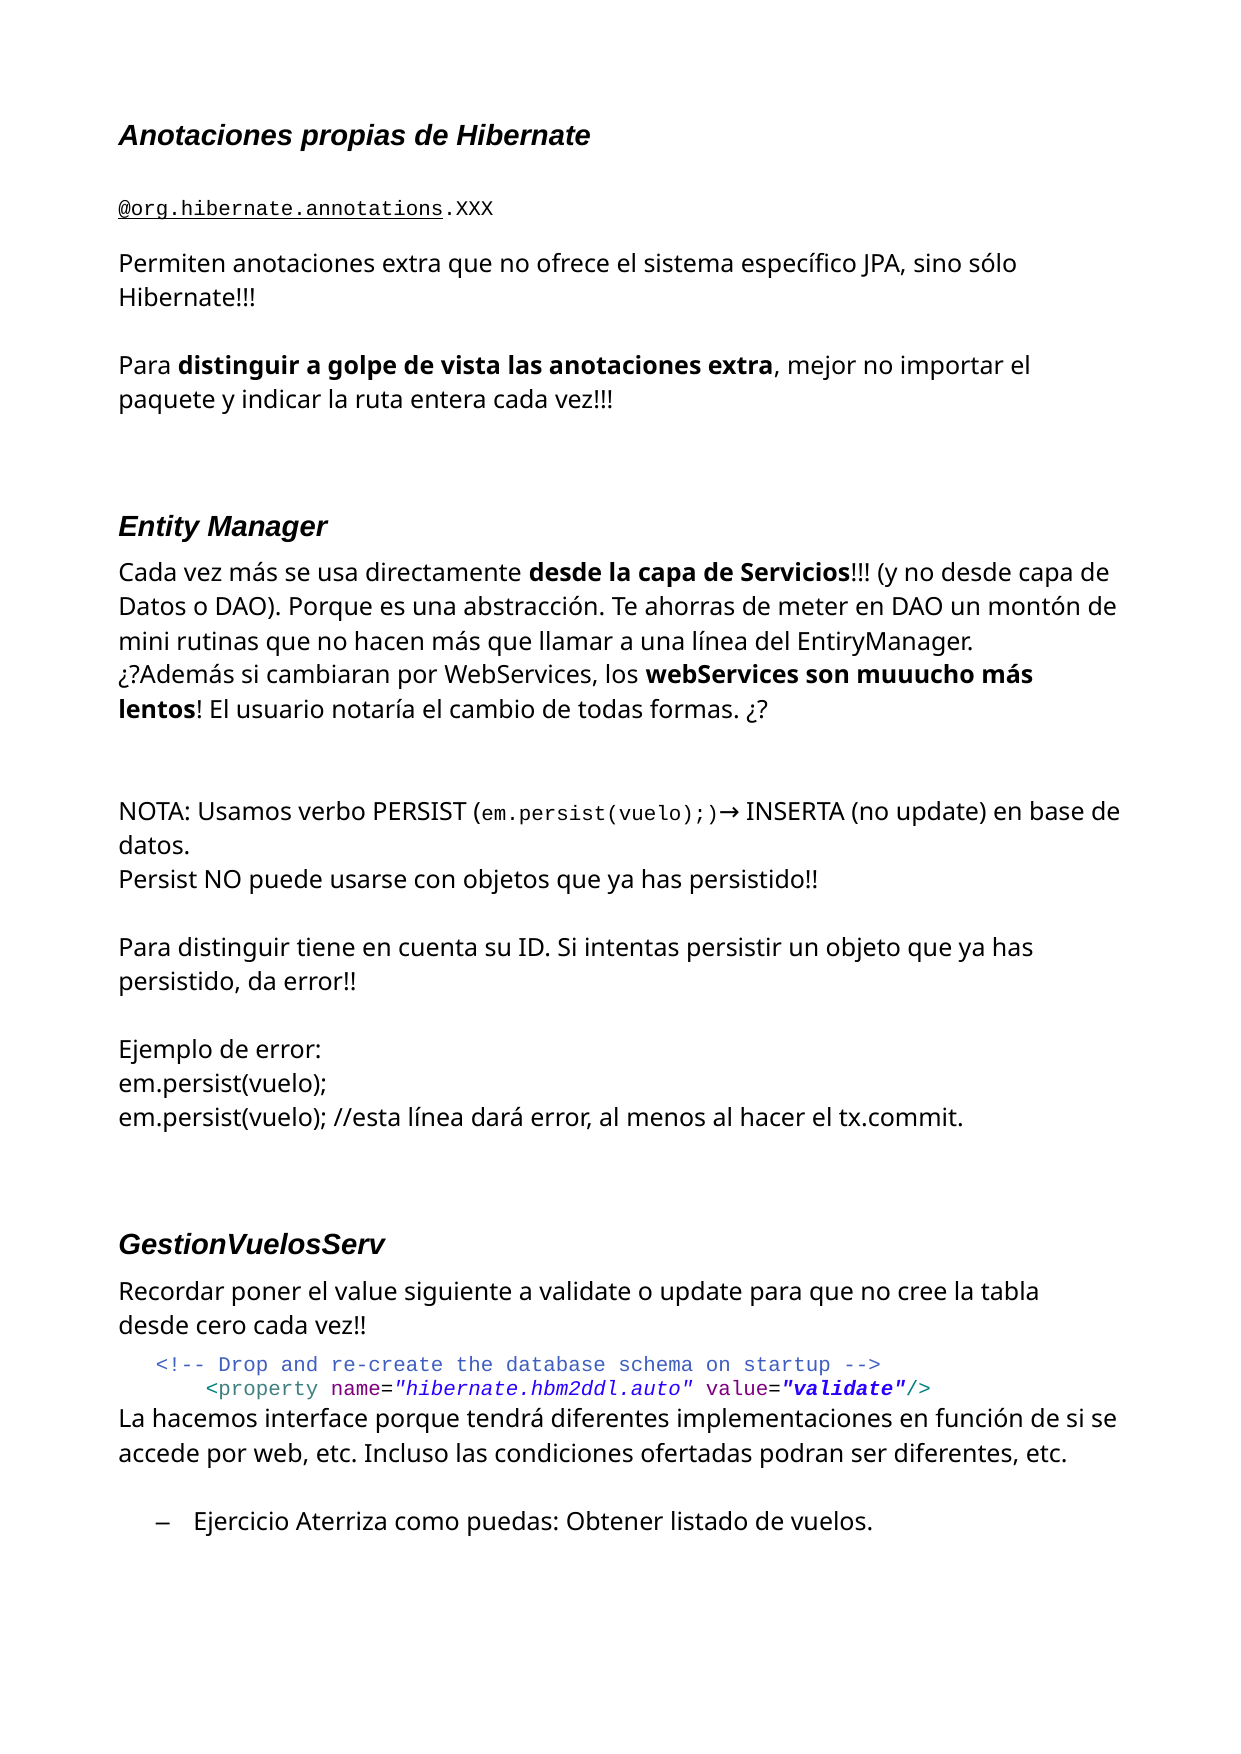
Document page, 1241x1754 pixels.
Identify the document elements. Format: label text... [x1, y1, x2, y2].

list Ejercicio Aterriza como puedas: Obtener listado de vuelos. [156, 1503, 1122, 1537]
text Permiten anotaciones extra que no ofrece el sistema específico JPA, sino sólo Hibernate!!! [118, 246, 1122, 314]
text La hacemos interface porque tendrá diferentes implementaciones en función de si se accede por web, etc. Incluso las condiciones ofertadas podran ser diferentes, etc. [118, 1401, 1122, 1469]
subtitle Entity Manager [118, 509, 1122, 542]
text <!-- Drop and re-create the database schema on startup --> [118, 1354, 1122, 1377]
text em.persist(vuelo); //esta línea dará error, al menos al hacer el tx.commit. [118, 1100, 1122, 1134]
subtitle Anotaciones propias de Hibernate [118, 118, 1122, 152]
text Para distinguir a golpe de vista las anotaciones extra, mejor no importar el paquete y indicar la ruta entera cada vez!!! [118, 348, 1122, 416]
text Persist NO puede usarse con objetos que ya has persistido!! [118, 862, 1122, 896]
text Recordar poner el value siguiente a validate o update para que no cree la tabla desde cero cada vez!! [118, 1273, 1122, 1341]
text NOTA: Usamos verbo PERSIST (em.persist(vuelo);)→ INSERTA (no update) en base de datos. [118, 793, 1122, 862]
text @org.hibernate.annotations.XXX [118, 198, 1122, 222]
text Cada vez más se usa directamente desde la capa de Servicios!!! (y no desde capa de Datos o DAO). Porque es una abstracción. Te ahorras de meter en DAO un montón de mini rutinas que no hacen más que llamar a una línea del EntiryManager. [118, 555, 1122, 657]
subtitle GestionVuelosServ [118, 1227, 1122, 1261]
text Ejemplo de error: [118, 1032, 1122, 1066]
text Para distinguir tiene en cuenta su ID. Si intentas persistir un objeto que ya has persistido, da error!! [118, 930, 1122, 998]
text <property name="hibernate.hbm2ddl.auto" value="validate"/> [118, 1377, 1122, 1401]
text em.persist(vuelo); [118, 1066, 1122, 1100]
text ¿?Además si cambiaran por WebServices, los webServices son muuucho más lentos! El usuario notaría el cambio de todas formas. ¿? [118, 657, 1122, 725]
